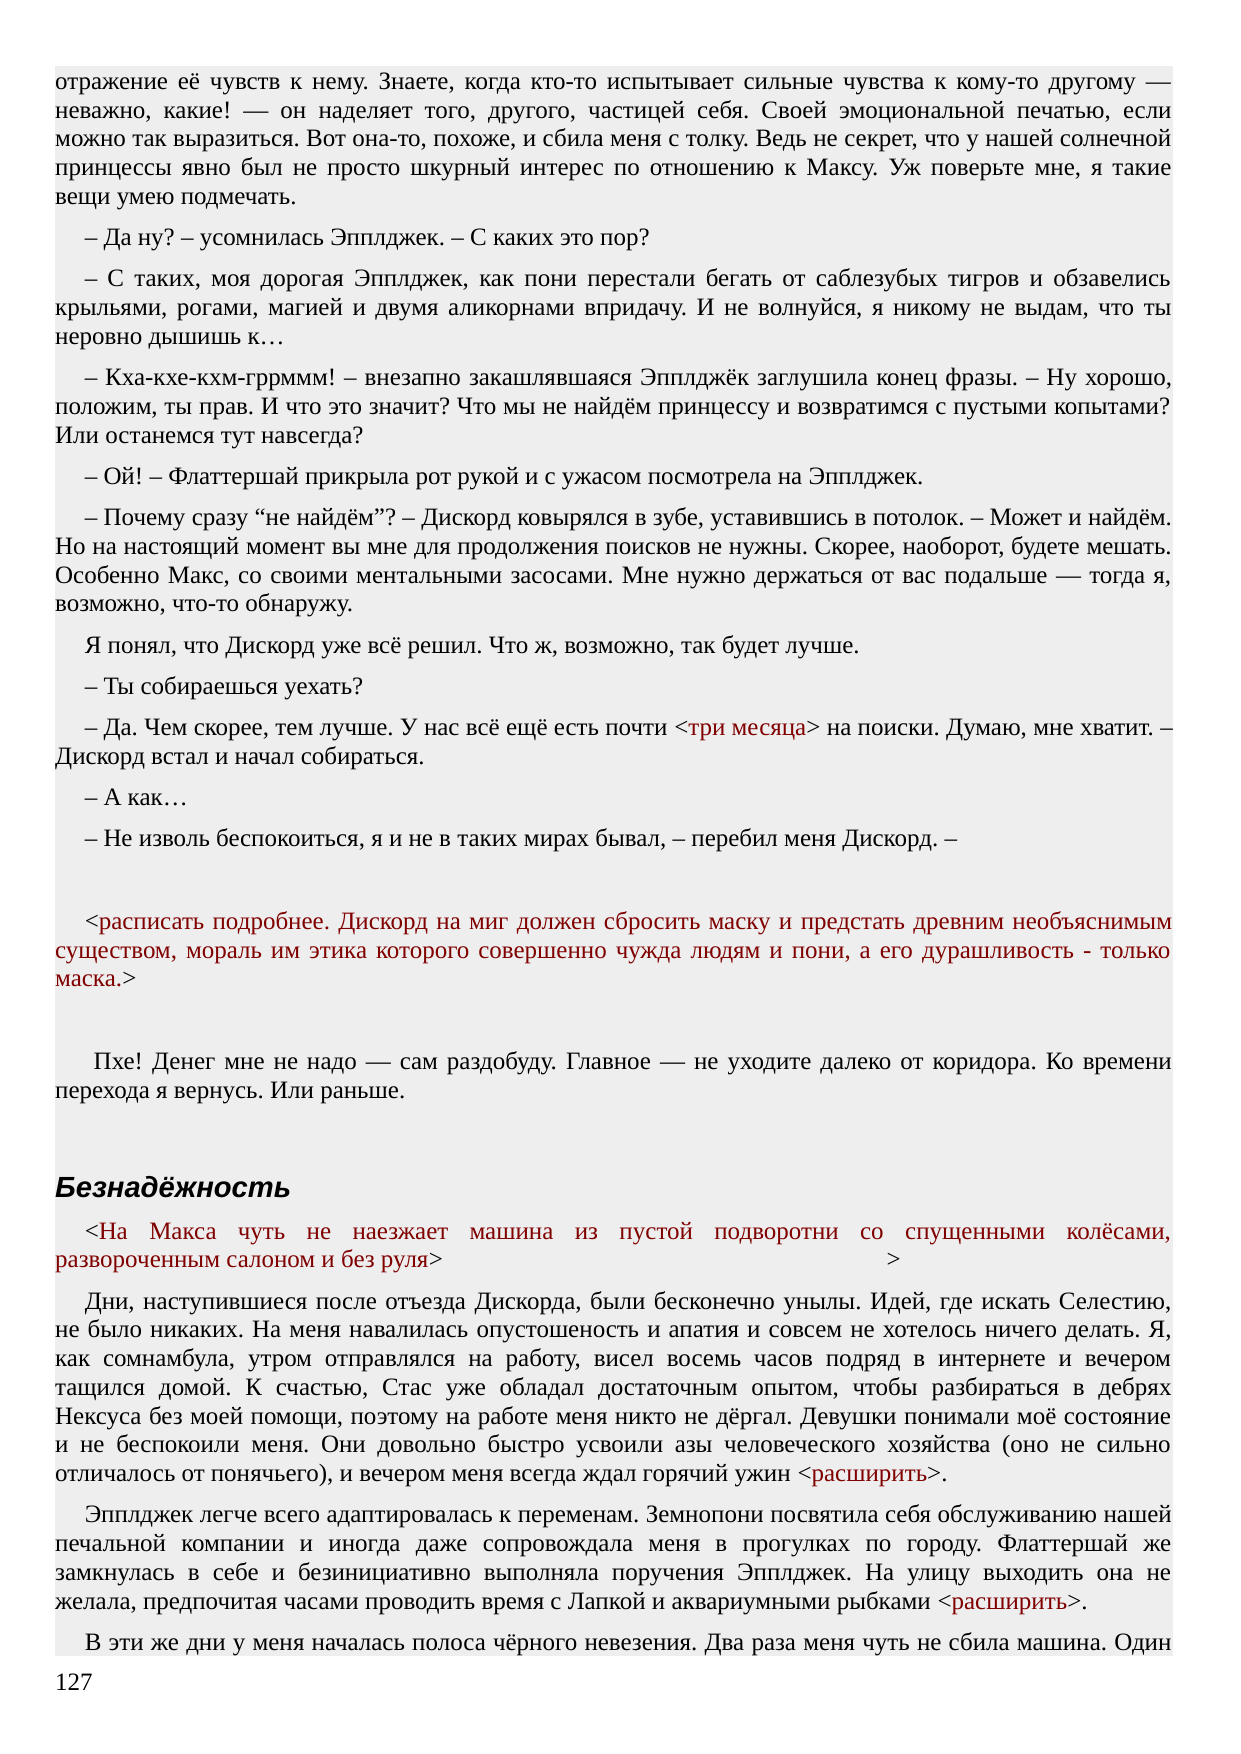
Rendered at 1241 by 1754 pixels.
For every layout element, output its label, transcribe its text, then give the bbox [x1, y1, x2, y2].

text Эпплджек легче всего адаптировалась к переменам. Земнопони посвятила себя обслуживанию нашей печальной компании и иногда даже сопровождала меня в прогулках по городу. Флаттершай же замкнулась в себе и безинициативно выполняла поручения Эпплджек. На улицу выходить она не желала, предпочитая часами проводить время с Лапкой и аквариумными рыбками <расширить>. [55, 1499, 1173, 1614]
text – Ой! – Флаттершай прикрыла рот рукой и с ужасом посмотрела на Эпплджек. [55, 461, 1173, 490]
subtitle Безнадёжность [55, 1170, 1173, 1203]
text – Да ну? – усомнилась Эпплджек. – С каких это пор? [55, 222, 1173, 251]
text – Ты собираешься уехать? [55, 671, 1173, 700]
text – Да. Чем скорее, тем лучше. У нас всё ещё есть почти <три месяца> на поиски. Думаю, мне хватит. – Дискорд встал и начал собираться. [55, 712, 1173, 770]
text Дни, наступившиеся после отъезда Дискорда, были бесконечно унылы. Идей, где искать Селестию, не было никаких. На меня навалилась опустошеность и апатия и совсем не хотелось ничего делать. Я, как сомнамбула, утром отправлялся на работу, висел восемь часов подряд в интернете и вечером тащился домой. К счастью, Стас уже обладал достаточным опытом, чтобы разбираться в дебрях Нексуса без моей помощи, поэтому на работе меня никто не дёргал. Девушки понимали моё состояние и не беспокоили меня. Они довольно быстро усвоили азы человеческого хозяйства (оно не сильно отличалось от понячьего), и вечером меня всегда ждал горячий ужин <расширить>. [55, 1286, 1173, 1487]
text Пхе! Денег мне не надо — сам раздобуду. Главное — не уходите далеко от коридора. Ко времени перехода я вернусь. Или раньше. [55, 1046, 1173, 1103]
text – Не изволь беспокоиться, я и не в таких мирах бывал, – перебил меня Дискорд. – [55, 823, 1173, 852]
text – Почему сразу “не найдём”? – Дискорд ковырялся в зубе, уставившись в потолок. – Может и найдём. Но на настоящий момент вы мне для продолжения поисков не нужны. Скорее, наоборот, будете мешать. Особенно Макс, со своими ментальными засосами. Мне нужно держаться от вас подальше — тогда я, возможно, что-то обнаружу. [55, 502, 1173, 617]
text Я понял, что Дискорд уже всё решил. Что ж, возможно, так будет лучше. [55, 630, 1173, 658]
text <На Макса чуть не наезжает машина из пустой подворотни со спущенными колёсами, развороченным салоном и без руля> > [55, 1216, 1173, 1273]
text отражение её чувств к нему. Знаете, когда кто-то испытывает сильные чувства к кому-то другому — неважно, какие! — он наделяет того, другого, частицей себя. Своей эмоциональной печатью, если можно так выразиться. Вот она-то, похоже, и сбила меня с толку. Ведь не секрет, что у нашей солнечной принцессы явно был не просто шкурный интерес по отношению к Максу. Уж поверьте мне, я такие вещи умею подмечать. [55, 66, 1173, 210]
text – С таких, моя дорогая Эпплджек, как пони перестали бегать от саблезубых тигров и обзавелись крыльями, рогами, магией и двумя аликорнами впридачу. И не волнуйся, я никому не выдам, что ты неровно дышишь к… [55, 263, 1173, 350]
text В эти же дни у меня началась полоса чёрного невезения. Два раза меня чуть не сбила машина. Один [55, 1627, 1173, 1656]
text – Кха-кхе-кхм-гррммм! – внезапно закашлявшаяся Эпплджёк заглушила конец фразы. – Ну хорошо, положим, ты прав. И что это значит? Что мы не найдём принцессу и возвратимся с пустыми копытами? Или останемся тут навсегда? [55, 362, 1173, 448]
text – А как… [55, 782, 1173, 811]
text <расписать подробнее. Дискорд на миг должен сбросить маску и предстать древним необъяснимым существом, мораль им этика которого совершенно чужда людям и пони, а его дурашливость - только маска.> [55, 906, 1173, 992]
